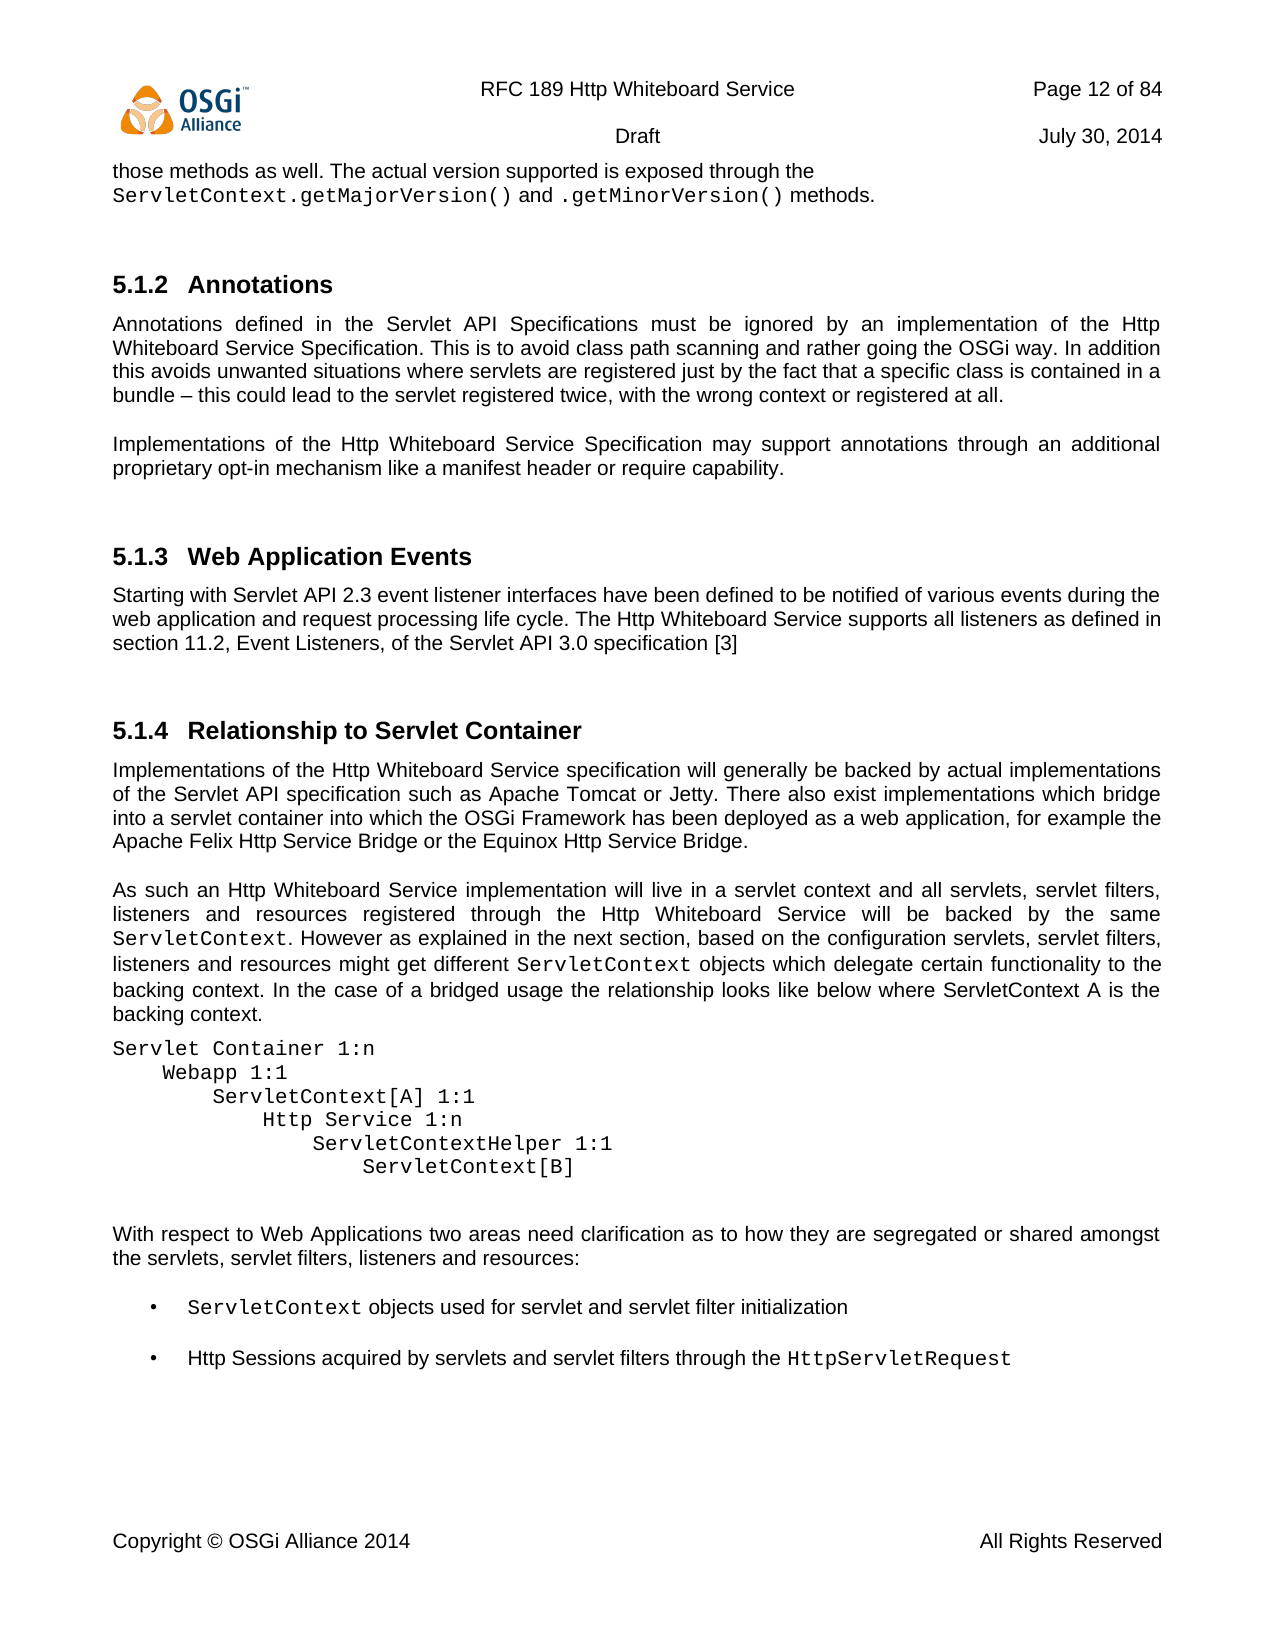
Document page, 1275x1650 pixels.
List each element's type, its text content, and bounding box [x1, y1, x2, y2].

text those methods as well. The actual version supported is exposed through the ServletContext.getMajorVersion() and .getMinorVersion() methods. [112, 159, 1162, 209]
text ServletContextHelper 1:1 [112, 1133, 1162, 1157]
text With respect to Web Applications two areas need clarification as to how they are segregated or shared amongst the servlets, servlet filters, listeners and resources: [112, 1222, 1162, 1270]
text As such an Http Whiteboard Service implementation will live in a servlet context and all servlets, servlet filters, listeners and resources registered through the Http Whiteboard Service will be backed by the same ServletContext. However as explained in the next section, based on the configuration servlets, servlet filters, listeners and resources might get different ServletContext objects which delegate certain functionality to the backing context. In the case of a bridged usage the relationship looks like below where ServletContext A is the backing context. [112, 878, 1162, 1026]
text Servlet Container 1:n [112, 1038, 1162, 1062]
text ServletContext[B] [112, 1157, 1162, 1180]
picture [113, 78, 257, 142]
list Http Sessions acquired by servlets and servlet filters through the HttpServletRequest [150, 1346, 1162, 1372]
subtitle Relationship to Servlet Container [112, 716, 1162, 745]
list ServletContext objects used for servlet and servlet filter initialization [150, 1295, 1162, 1321]
text Webapp 1:1 [112, 1062, 1162, 1086]
subtitle Annotations [112, 270, 1162, 299]
text Annotations defined in the Servlet API Specifications must be ignored by an implementation of the Http Whiteboard Service Specification. This is to avoid class path scanning and rather going the OSGi way. In addition this avoids unwanted situations where servlets are registered just by the fact that a specific class is contained in a bundle – this could lead to the servlet registered twice, with the wrong context or registered at all. [112, 311, 1162, 407]
text ServletContext[A] 1:1 [112, 1086, 1162, 1109]
text Http Service 1:n [112, 1109, 1162, 1133]
subtitle Web Application Events [112, 542, 1162, 570]
text Starting with Servlet API 2.3 event listener interfaces have been defined to be notified of various events during the web application and request processing life cycle. The Http Whiteboard Service supports all listeners as defined in section 11.2, Event Listeners, of the Servlet API 3.0 specification [3]. [112, 583, 1162, 655]
text Implementations of the Http Whiteboard Service Specification may support annotations through an additional proprietary opt-in mechanism like a manifest header or require capability. [112, 432, 1162, 480]
text Implementations of the Http Whiteboard Service specification will generally be backed by actual implementations of the Servlet API specification such as Apache Tomcat or Jetty. There also exist implementations which bridge into a servlet container into which the OSGi Framework has been deployed as a web application, for example the Apache Felix Http Service Bridge or the Equinox Http Service Bridge. [112, 757, 1162, 853]
